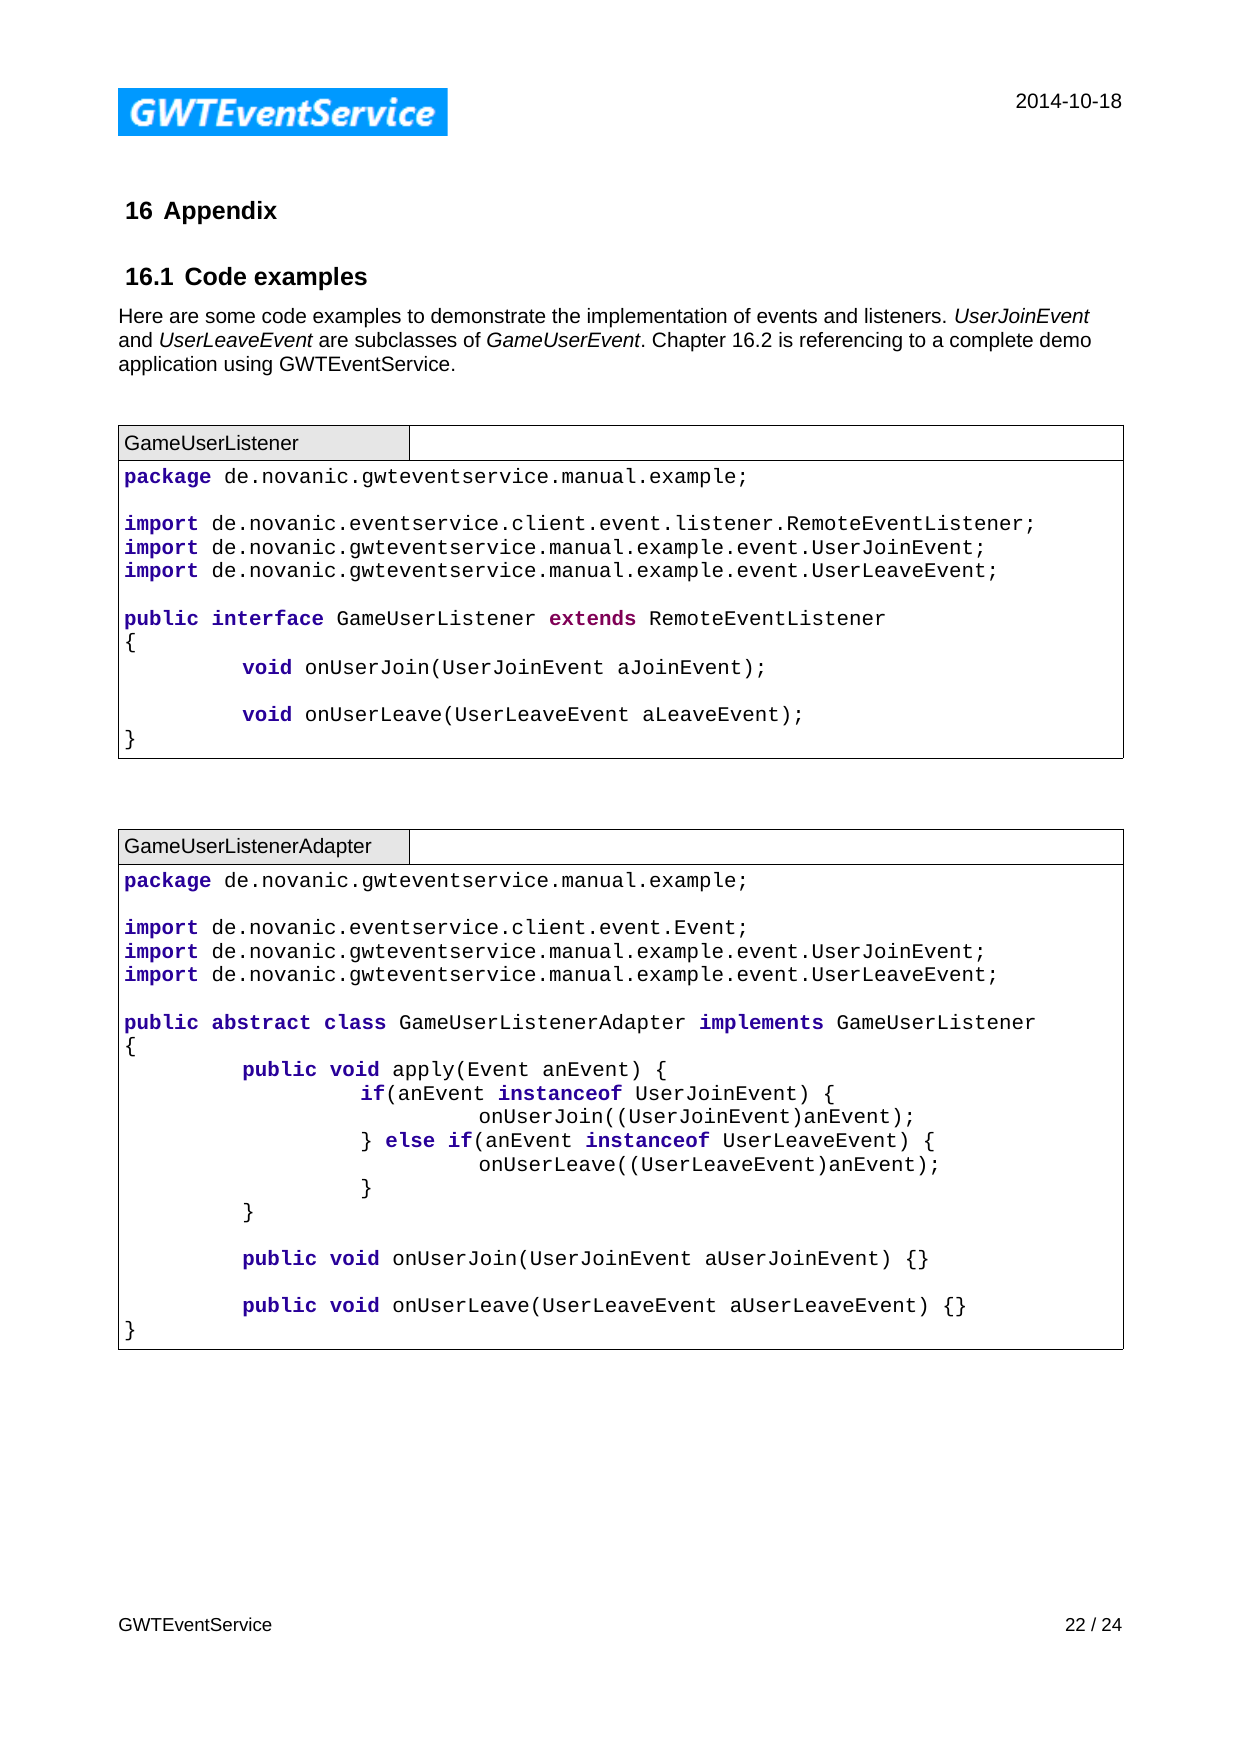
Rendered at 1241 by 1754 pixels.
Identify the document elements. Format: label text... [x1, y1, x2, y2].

text Here are some code examples to demonstrate the implementation of events and listeners. UserJoinEvent and UserLeaveEvent are subclasses of GameUserEvent. Chapter 16.2 is referencing to a complete demo application using GWTEventService. [118, 304, 1122, 376]
table_header [410, 426, 1123, 460]
table_cell package de.novanic.gwteventservice.manual.example; import de.novanic.eventservice.client.event.Event; import de.novanic.gwteventservice.manual.example.event.UserJoinEvent; import de.novanic.gwteventservice.manual.example.event.UserLeaveEvent; public abstract class GameUserListenerAdapter implements GameUserListener { public void apply(Event anEvent) { if(anEvent instanceof UserJoinEvent) { onUserJoin((UserJoinEvent)anEvent); } else if(anEvent instanceof UserLeaveEvent) { onUserLeave((UserLeaveEvent)anEvent); } } public void onUserJoin(UserJoinEvent aUserJoinEvent) {} public void onUserLeave(UserLeaveEvent aUserLeaveEvent) {} } [119, 865, 1123, 1349]
table_cell package de.novanic.gwteventservice.manual.example; import de.novanic.eventservice.client.event.listener.RemoteEventListener; import de.novanic.gwteventservice.manual.example.event.UserJoinEvent; import de.novanic.gwteventservice.manual.example.event.UserLeaveEvent; public interface GameUserListener extends RemoteEventListener { void onUserJoin(UserJoinEvent aJoinEvent); void onUserLeave(UserLeaveEvent aLeaveEvent); } [119, 461, 1123, 758]
table_header GameUserListener [119, 426, 409, 460]
subtitle Code examples [118, 262, 1122, 291]
table_header [410, 830, 1123, 864]
subtitle Appendix [118, 196, 1122, 225]
table_header GameUserListenerAdapter [119, 830, 409, 864]
picture [118, 88, 448, 136]
